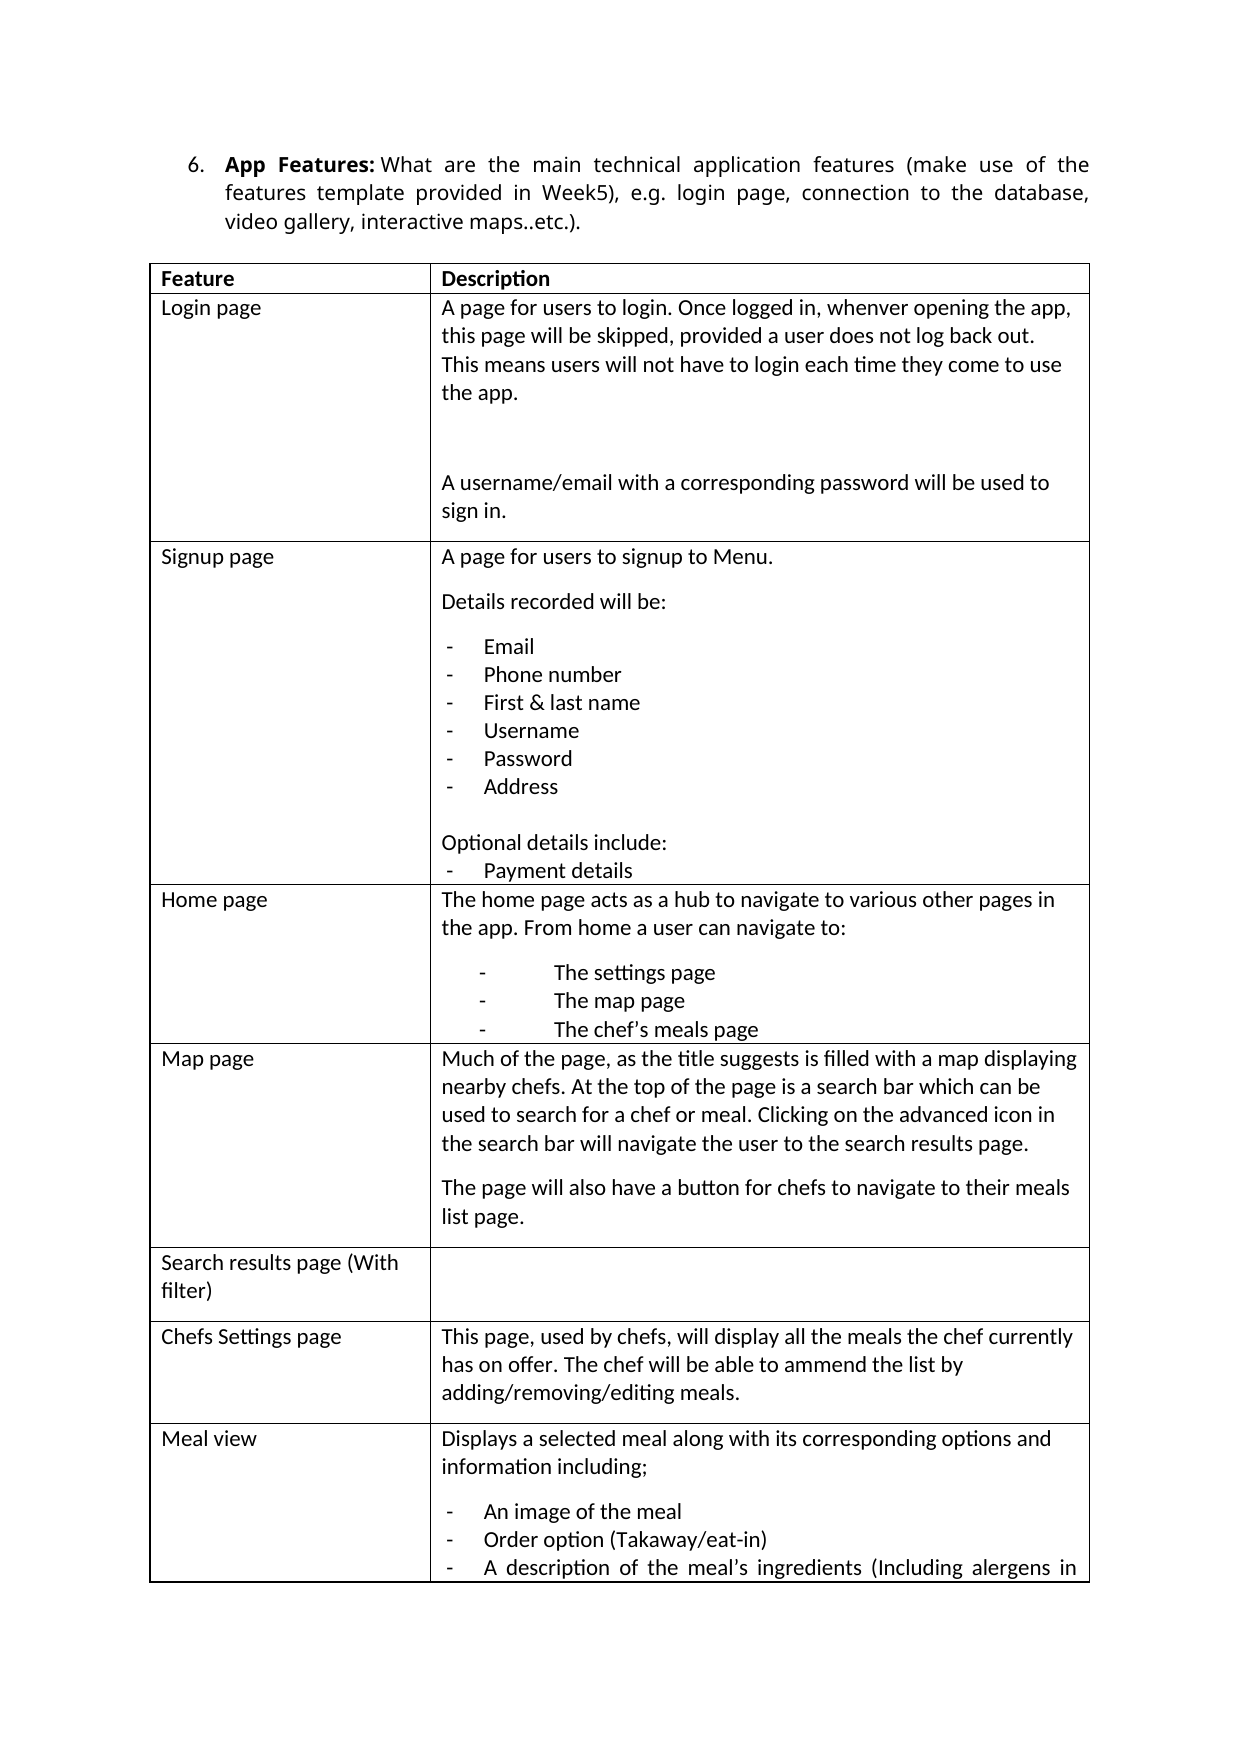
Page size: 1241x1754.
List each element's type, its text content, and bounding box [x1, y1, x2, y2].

table_cell Signup page [151, 542, 430, 884]
table_cell [431, 1248, 1089, 1321]
table_cell The home page acts as a hub to navigate to various other pages in the app. From home a user can navigate to: The settings page The map page The chef’s meals page [431, 885, 1089, 1043]
table_header Feature [151, 264, 430, 292]
table_cell Login page [151, 294, 430, 541]
table_cell Home page [151, 885, 430, 1043]
table_cell Meal view [151, 1424, 430, 1581]
table_cell Displays a selected meal along with its corresponding options and information including; An image of the meal Order option (Takaway/eat-in) A description of the meal’s ingredients (Including alergens in [431, 1424, 1089, 1581]
table_cell Map page [151, 1044, 430, 1247]
table_cell This page, used by chefs, will display all the meals the chef currently has on offer. The chef will be able to ammend the list by adding/removing/editing meals. [431, 1322, 1089, 1423]
table_cell A page for users to login. Once logged in, whenver opening the app, this page will be skipped, provided a user does not log back out. This means users will not have to login each time they come to use the app. A username/email with a corresponding password will be used to sign in. [431, 294, 1089, 541]
table_cell Much of the page, as the title suggests is filled with a map displaying nearby chefs. At the top of the page is a search bar which can be used to search for a chef or meal. Clicking on the advanced icon in the search bar will navigate the user to the search results page. The page will also have a button for chefs to navigate to their meals list page. [431, 1044, 1089, 1247]
table_cell Search results page (With filter) [151, 1248, 430, 1321]
table_cell A page for users to signup to Menu. Details recorded will be: Email Phone number First & last name Username Password Address Optional details include: Payment details [431, 542, 1089, 884]
table_cell Chefs Settings page [151, 1322, 430, 1423]
list App Features: What are the main technical application features (make use of the features template provided in Week5), e.g. login page, connection to the database, video gallery, interactive maps..etc.). [187, 150, 1090, 235]
table_header Description [431, 264, 1089, 292]
